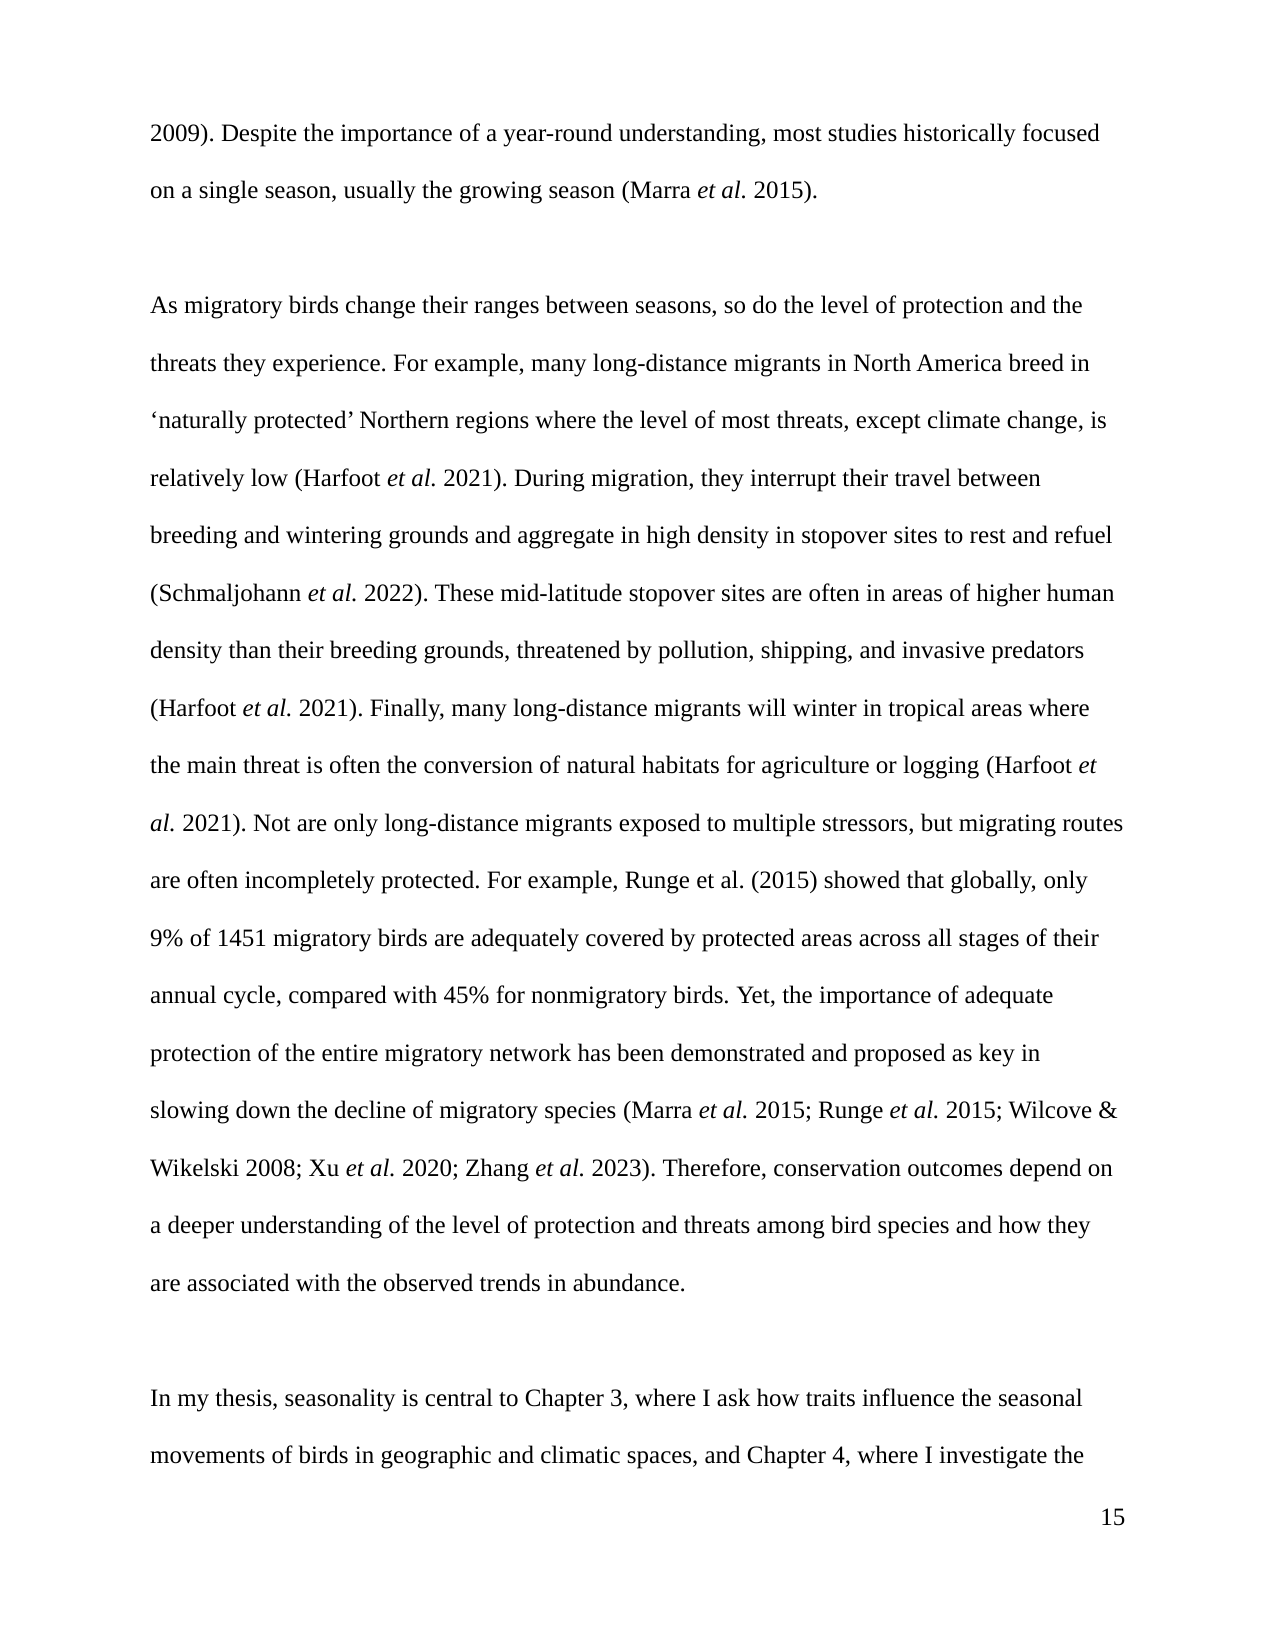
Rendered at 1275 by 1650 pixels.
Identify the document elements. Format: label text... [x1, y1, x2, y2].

text In my thesis, seasonality is central to Chapter 3, where I ask how traits influence the seasonal movements of birds in geographic and climatic spaces, and Chapter 4, where I investigate the [150, 1383, 1125, 1469]
text As migratory birds change their ranges between seasons, so do the level of protection and the threats they experience. For example, many long-distance migrants in North America breed in ‘naturally protected’ Northern regions where the level of most threats, except climate change, is relatively low (Harfoot et al. 2021). During migration, they interrupt their travel between breeding and wintering grounds and aggregate in high density in stopover sites to rest and refuel (Schmaljohann et al. 2022). These mid-latitude stopover sites are often in areas of higher human density than their breeding grounds, threatened by pollution, shipping, and invasive predators (Harfoot et al. 2021). Finally, many long-distance migrants will winter in tropical areas where the main threat is often the conversion of natural habitats for agriculture or logging (Harfoot et al. 2021). Not are only long-distance migrants exposed to multiple stressors, but migrating routes are often incompletely protected. For example, Runge et al. (2015) showed that globally, only 9% of 1451 migratory birds are adequately covered by protected areas across all stages of their annual cycle, compared with 45% for nonmigratory birds. Yet, the importance of adequate protection of the entire migratory network has been demonstrated and proposed as key in slowing down the decline of migratory species (Marra et al. 2015; Runge et al. 2015; Wilcove & Wikelski 2008; Xu et al. 2020; Zhang et al. 2023). Therefore, conservation outcomes depend on a deeper understanding of the level of protection and threats among bird species and how they are associated with the observed trends in abundance. [150, 291, 1125, 1297]
text 2009). Despite the importance of a year-round understanding, most studies historically focused on a single season, usually the growing season (Marra et al. 2015). [150, 118, 1125, 204]
